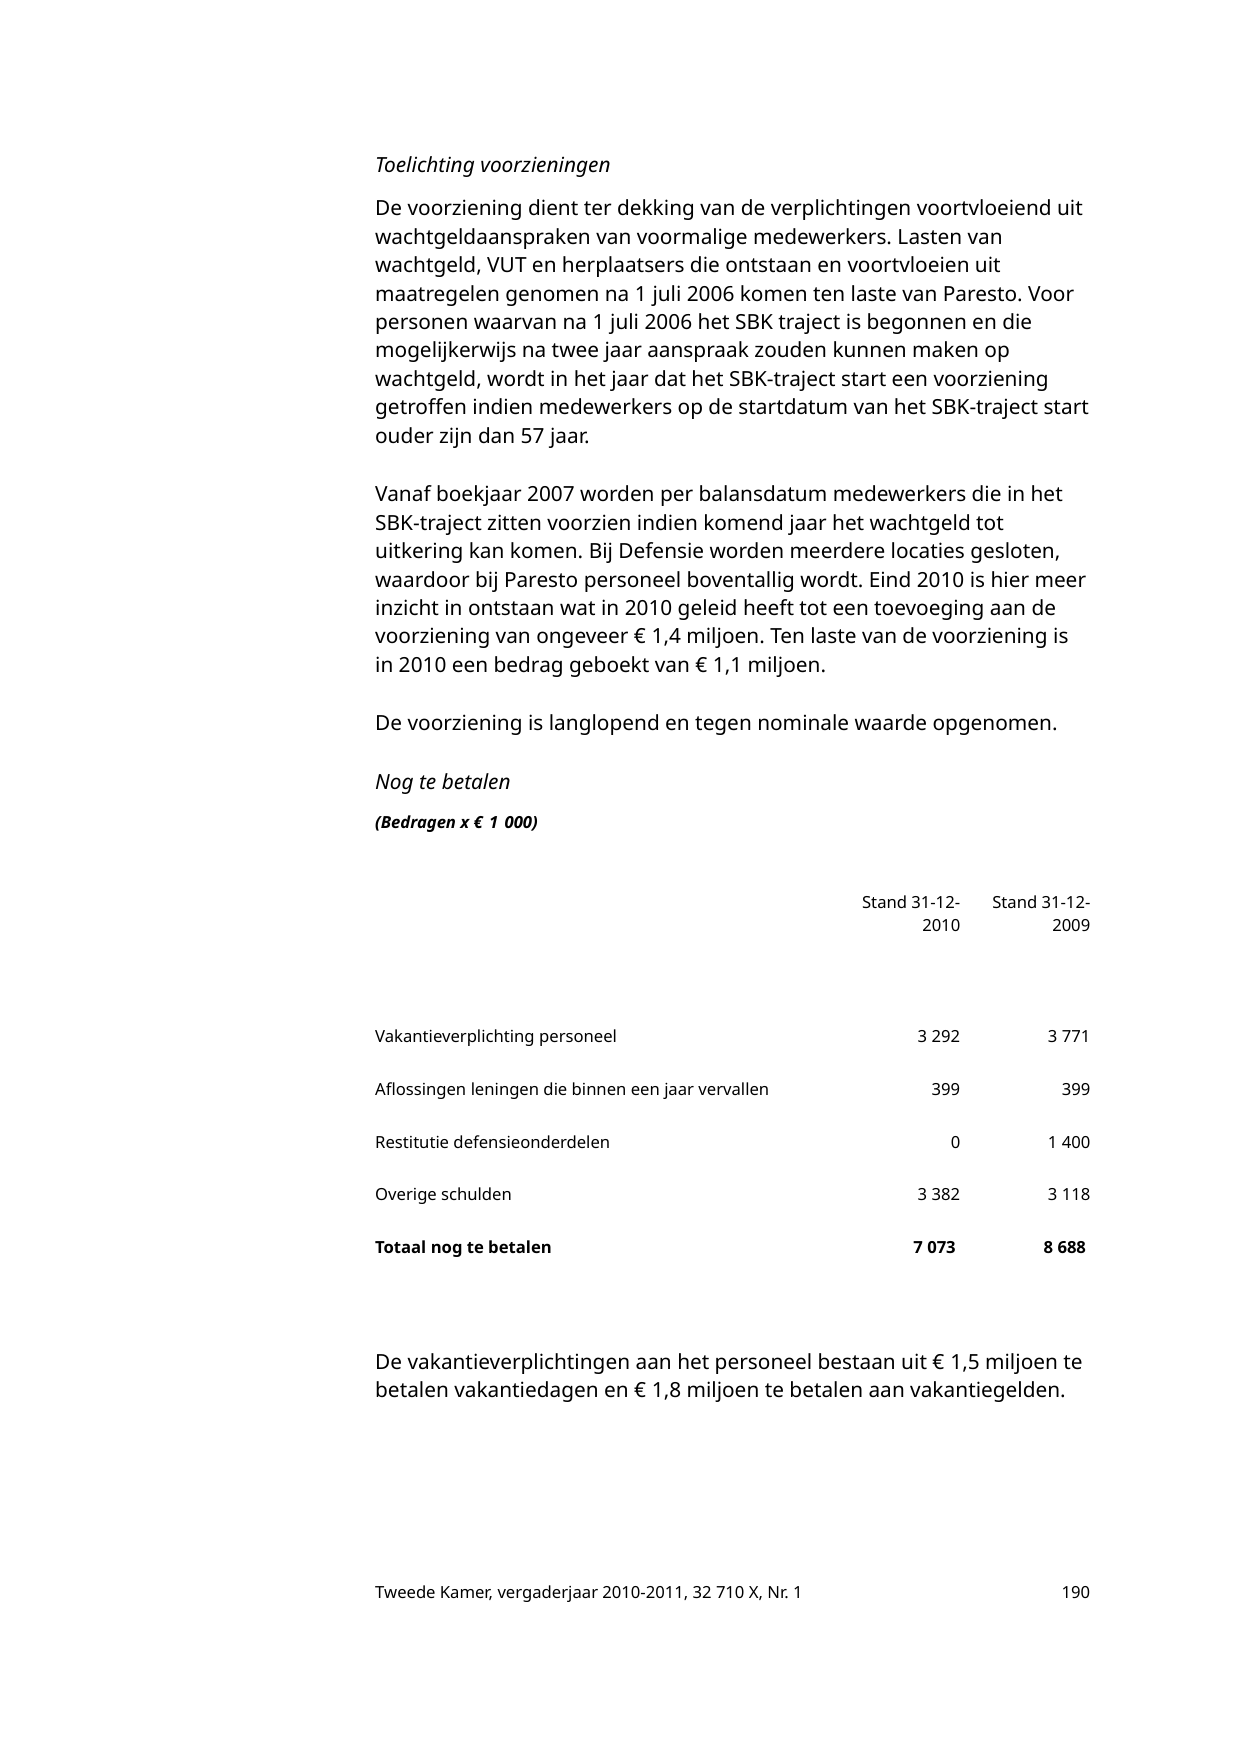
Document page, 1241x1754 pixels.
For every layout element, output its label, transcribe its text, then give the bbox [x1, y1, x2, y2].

table_cell 1 400 [960, 1130, 1090, 1183]
table_cell Aflossingen leningen die binnen een jaar vervallen [375, 1078, 830, 1130]
table_cell 3 382 [830, 1183, 960, 1236]
table_cell [960, 966, 1090, 1025]
table_cell [375, 966, 830, 1025]
table_cell 3 118 [960, 1183, 1090, 1236]
table_cell 3 292 [830, 1025, 960, 1077]
table_cell 0 [830, 1130, 960, 1183]
table_cell 399 [830, 1078, 960, 1130]
table_cell [830, 966, 960, 1025]
table_cell Totaal nog te betalen [375, 1236, 830, 1288]
table_cell 8 688 [960, 1236, 1090, 1288]
table_cell Vakantieverplichting personeel [375, 1025, 830, 1077]
table_cell 399 [960, 1078, 1090, 1130]
text De vakantieverplichtingen aan het personeel bestaan uit € 1,5 miljoen te betalen vakantiedagen en € 1,8 miljoen te betalen aan vakantiegelden. [375, 1347, 1090, 1404]
text Toelichting voorzieningen [375, 150, 1090, 178]
table_header [375, 891, 830, 966]
text De voorziening is langlopend en tegen nominale waarde opgenomen. [375, 708, 1090, 737]
table_cell Overige schulden [375, 1183, 830, 1236]
text Vanaf boekjaar 2007 worden per balansdatum medewerkers die in het SBK-traject zitten voorzien indien komend jaar het wachtgeld tot uitkering kan komen. Bij Defensie worden meerdere locaties gesloten, waardoor bij Paresto personeel boventallig wordt. Eind 2010 is hier meer inzicht in ontstaan wat in 2010 geleid heeft tot een toevoeging aan de voorziening van ongeveer € 1,4 miljoen. Ten laste van de voorziening is in 2010 een bedrag geboekt van € 1,1 miljoen. [375, 479, 1090, 678]
text De voorziening dient ter dekking van de verplichtingen voortvloeiend uit wachtgeldaanspraken van voormalige medewerkers. Lasten van wachtgeld, VUT en herplaatsers die ontstaan en voortvloeien uit maatregelen genomen na 1 juli 2006 komen ten laste van Paresto. Voor personen waarvan na 1 juli 2006 het SBK traject is begonnen en die mogelijkerwijs na twee jaar aanspraak zouden kunnen maken op wachtgeld, wordt in het jaar dat het SBK-traject start een voorziening getroffen indien medewerkers op de startdatum van het SBK-traject start ouder zijn dan 57 jaar. [375, 193, 1090, 449]
table_header Stand 31-12-2010 [830, 891, 960, 966]
text Nog te betalen [375, 767, 1090, 795]
text (Bedragen x € 1 000) [375, 810, 1090, 833]
table_cell 3 771 [960, 1025, 1090, 1077]
table_cell 7 073 [830, 1236, 960, 1288]
table_header Stand 31-12-2009 [960, 891, 1090, 966]
table_cell Restitutie defensieonderdelen [375, 1130, 830, 1183]
